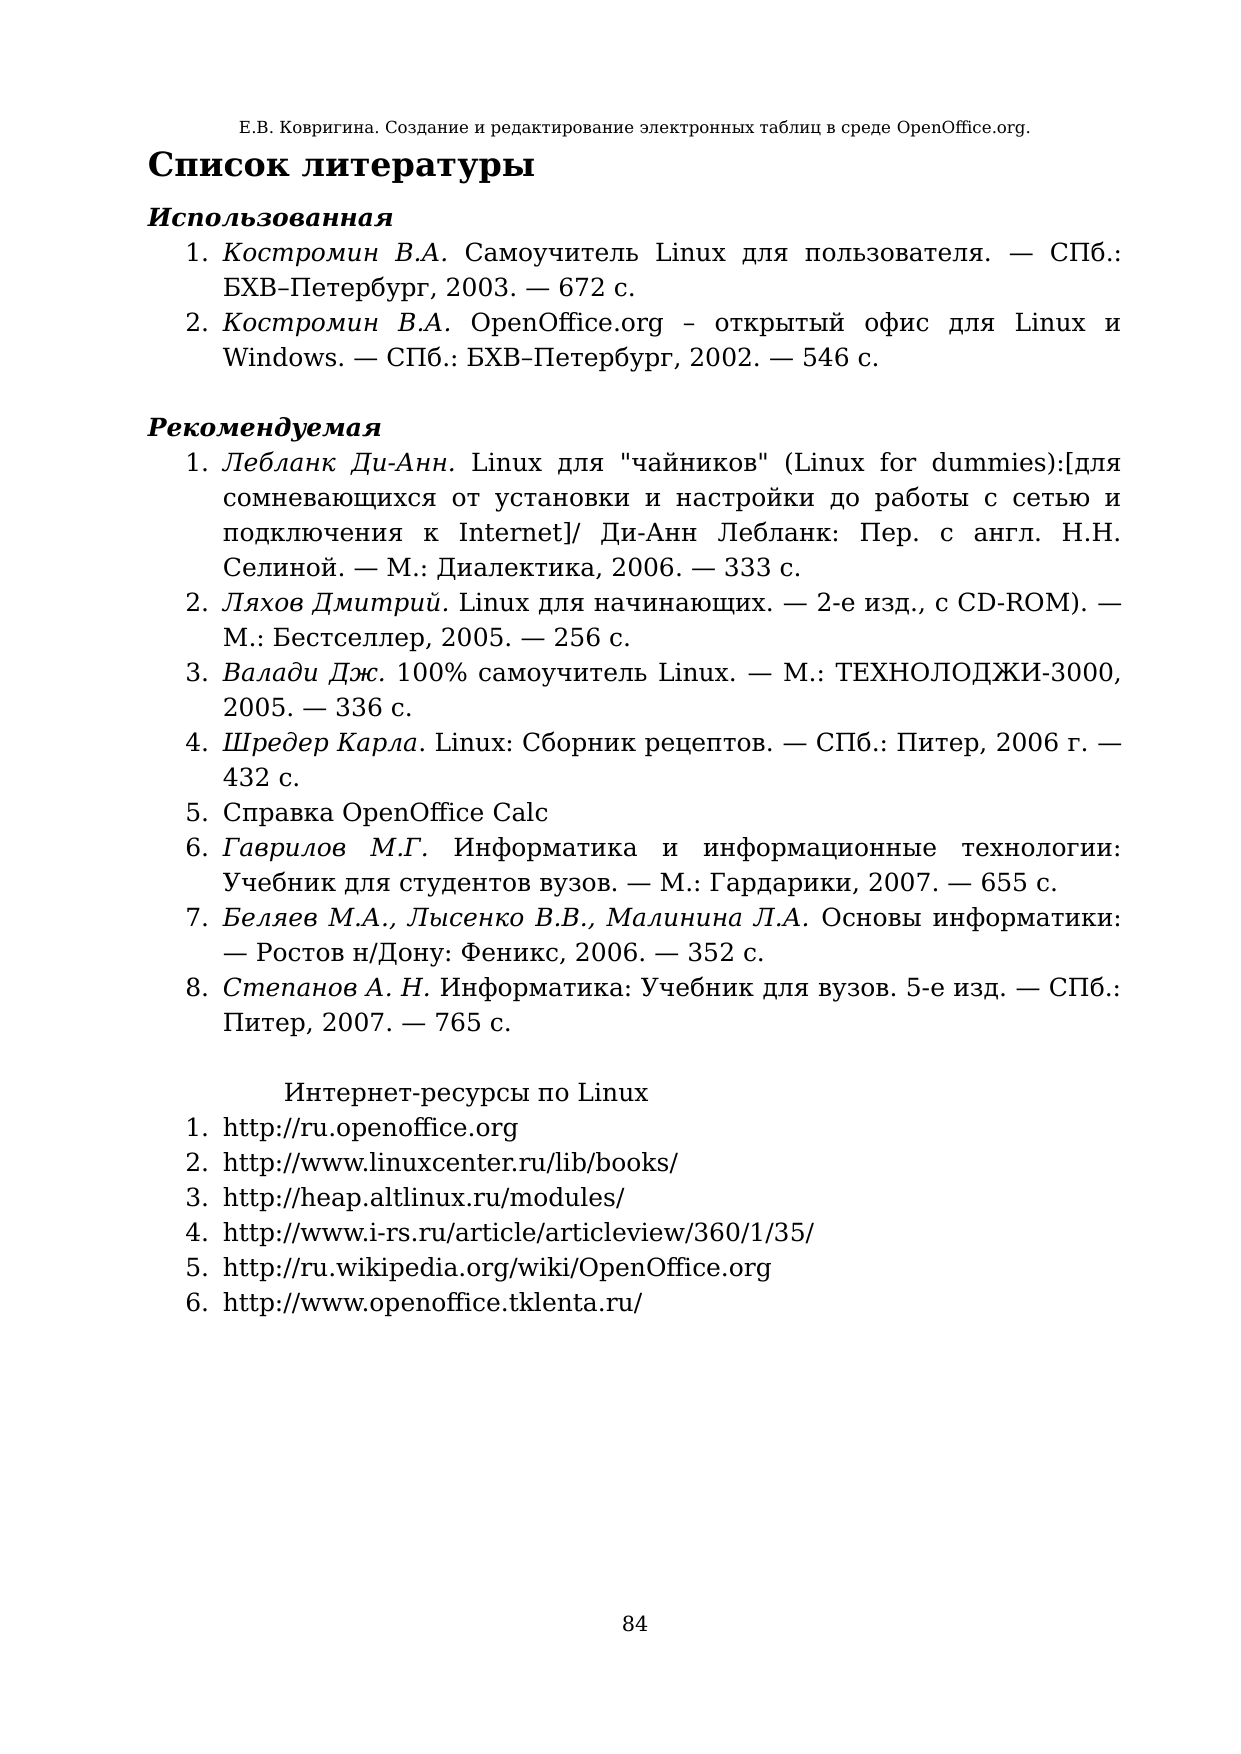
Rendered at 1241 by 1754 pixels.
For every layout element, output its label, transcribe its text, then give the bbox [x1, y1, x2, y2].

list http://heap.altlinux.ru/modules/ [185, 1183, 1122, 1212]
list http://www.openoffice.tklenta.ru/ [185, 1288, 1122, 1317]
list Степанов А. Н. Информатика: Учебник для вузов. 5-е изд. — СПб.: Питер, 2007. — 765 с. [185, 973, 1122, 1037]
list Рекомендуемая [148, 413, 1122, 442]
list Использованная [148, 203, 1122, 232]
list Шредер Карла. Linux: Сборник рецептов. — СПб.: Питер, 2006 г. — 432 с. [185, 728, 1122, 792]
list http://ru.wikipedia.org/wiki/OpenOffice.org [185, 1253, 1122, 1282]
list Беляев М.А., Лысенко В.В., Малинина Л.А. Основы информатики: — Ростов н/Дону: Феникс, 2006. — 352 с. [185, 903, 1122, 967]
subtitle Список литературы [148, 144, 1122, 184]
list Лебланк Ди-Анн. Linux для "чайников" (Linux for dummies):[для сомневающихся от установки и настройки до работы с сетью и подключения к Internet]/ Ди-Анн Лебланк: Пер. с англ. Н.Н. Селиной. — М.: Диалектика, 2006. — 333 с. [185, 448, 1122, 582]
list Интернет-ресурсы по Linux [260, 1078, 1122, 1107]
list http://www.linuxcenter.ru/lib/books/ [185, 1148, 1122, 1177]
list Ляхов Дмитрий. Linuх для начинающих. — 2-е изд., с CD-ROM). — М.: Бестселлер, 2005. — 256 с. [185, 588, 1122, 652]
list Валади Дж. 100% самоучитель Linux. — М.: ТЕХНОЛОДЖИ-3000, 2005. — 336 с. [185, 658, 1122, 722]
list http://ru.openoffice.org [185, 1113, 1122, 1142]
list Справка OpenOffice Calc [185, 798, 1122, 827]
list Костромин В.А. OpenOffice.org – открытый офис для Linux и Windows. — СПб.: БХВ–Петербург, 2002. — 546 с. [185, 308, 1122, 372]
list http://www.i-rs.ru/article/articleview/360/1/35/ [185, 1218, 1122, 1247]
list Костромин В.А. Самоучитель Linux для пользователя. — СПб.: БХВ–Петербург, 2003. — 672 с. [185, 238, 1122, 302]
list Гаврилов М.Г. Информатика и информационные технологии: Учебник для студентов вузов. — М.: Гардарики, 2007. — 655 с. [185, 833, 1122, 897]
